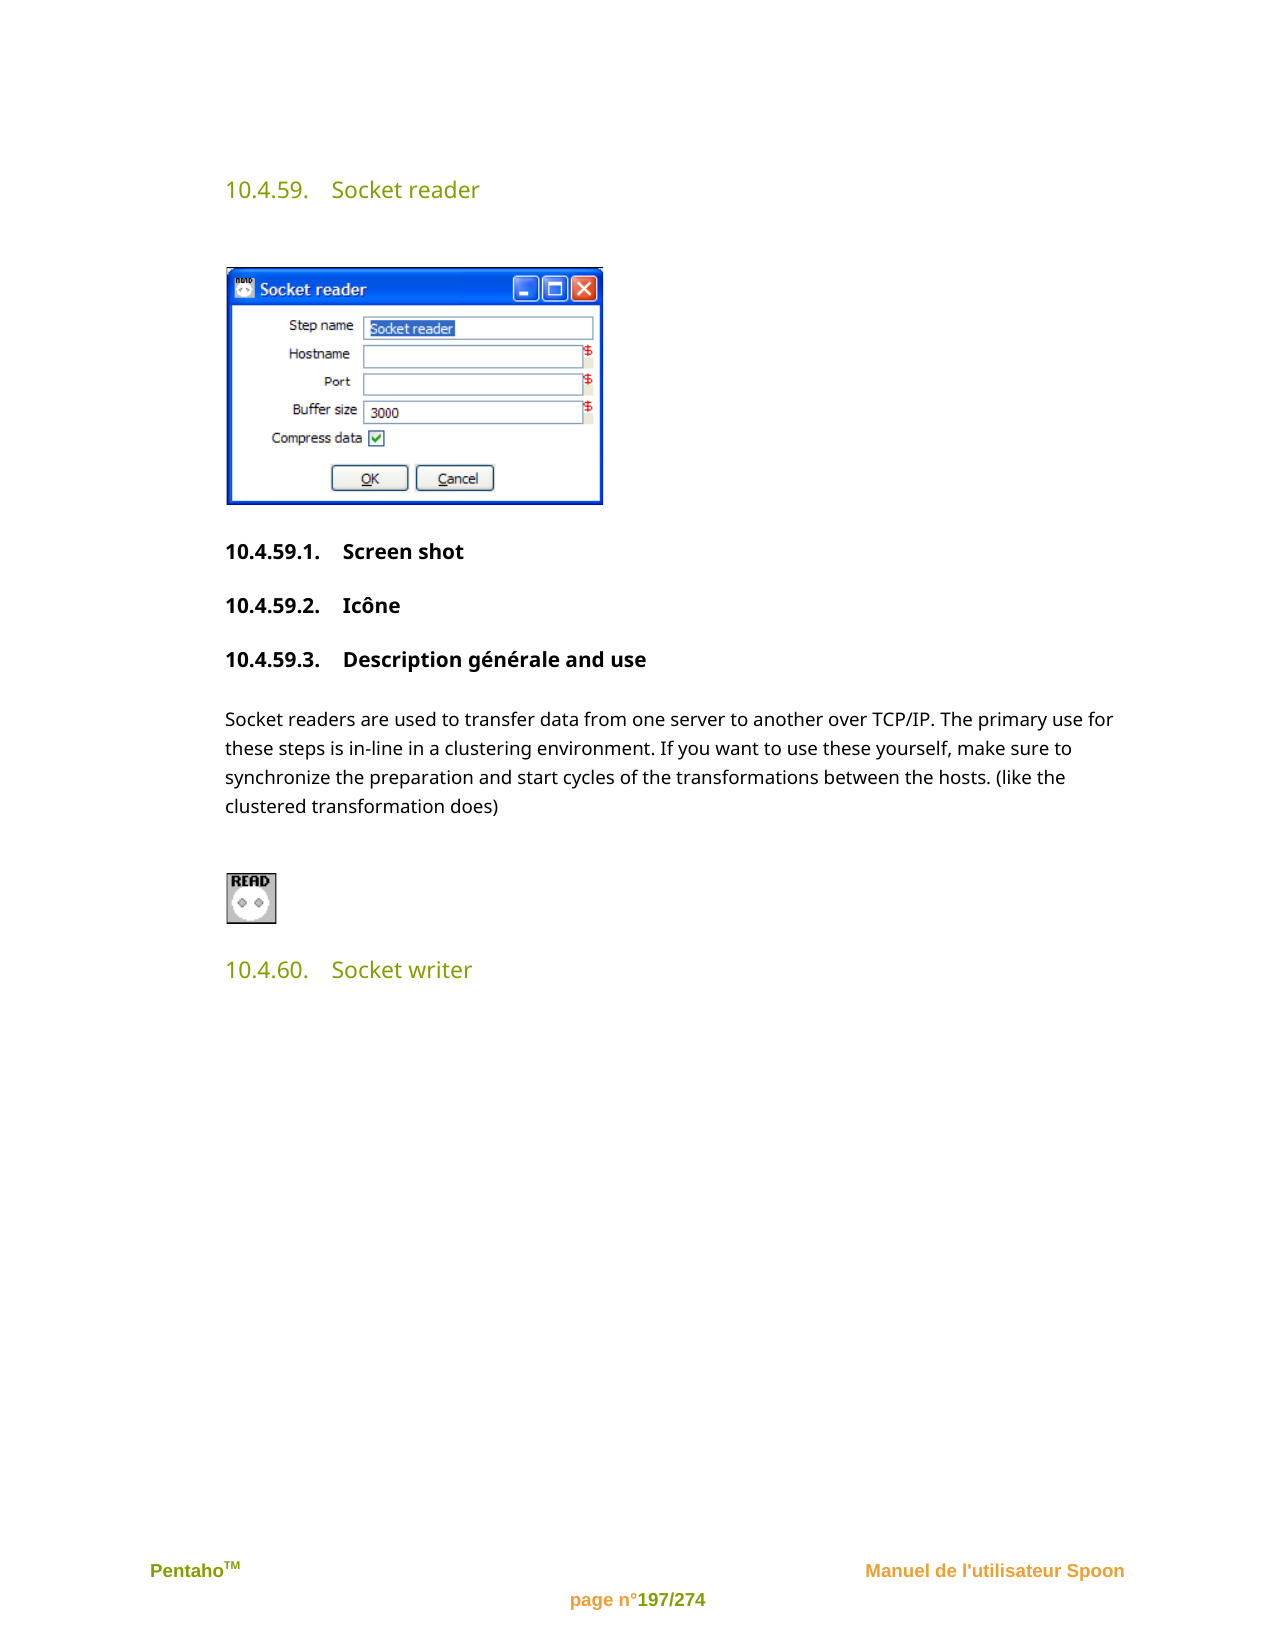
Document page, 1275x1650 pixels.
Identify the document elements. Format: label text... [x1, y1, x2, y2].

text Socket readers are used to transfer data from one server to another over TCP/IP. The primary use for these steps is in-line in a clustering environment. If you want to use these yourself, make sure to synchronize the preparation and start cycles of the transformations between the hosts. (like the clustered transformation does) [225, 703, 1125, 819]
picture [226, 873, 277, 924]
subtitle Description générale and use [225, 644, 1125, 673]
subtitle Icône [225, 590, 1125, 619]
subtitle Socket reader [225, 175, 1125, 204]
subtitle Socket writer [225, 849, 1125, 984]
subtitle Screen shot [225, 229, 1125, 565]
